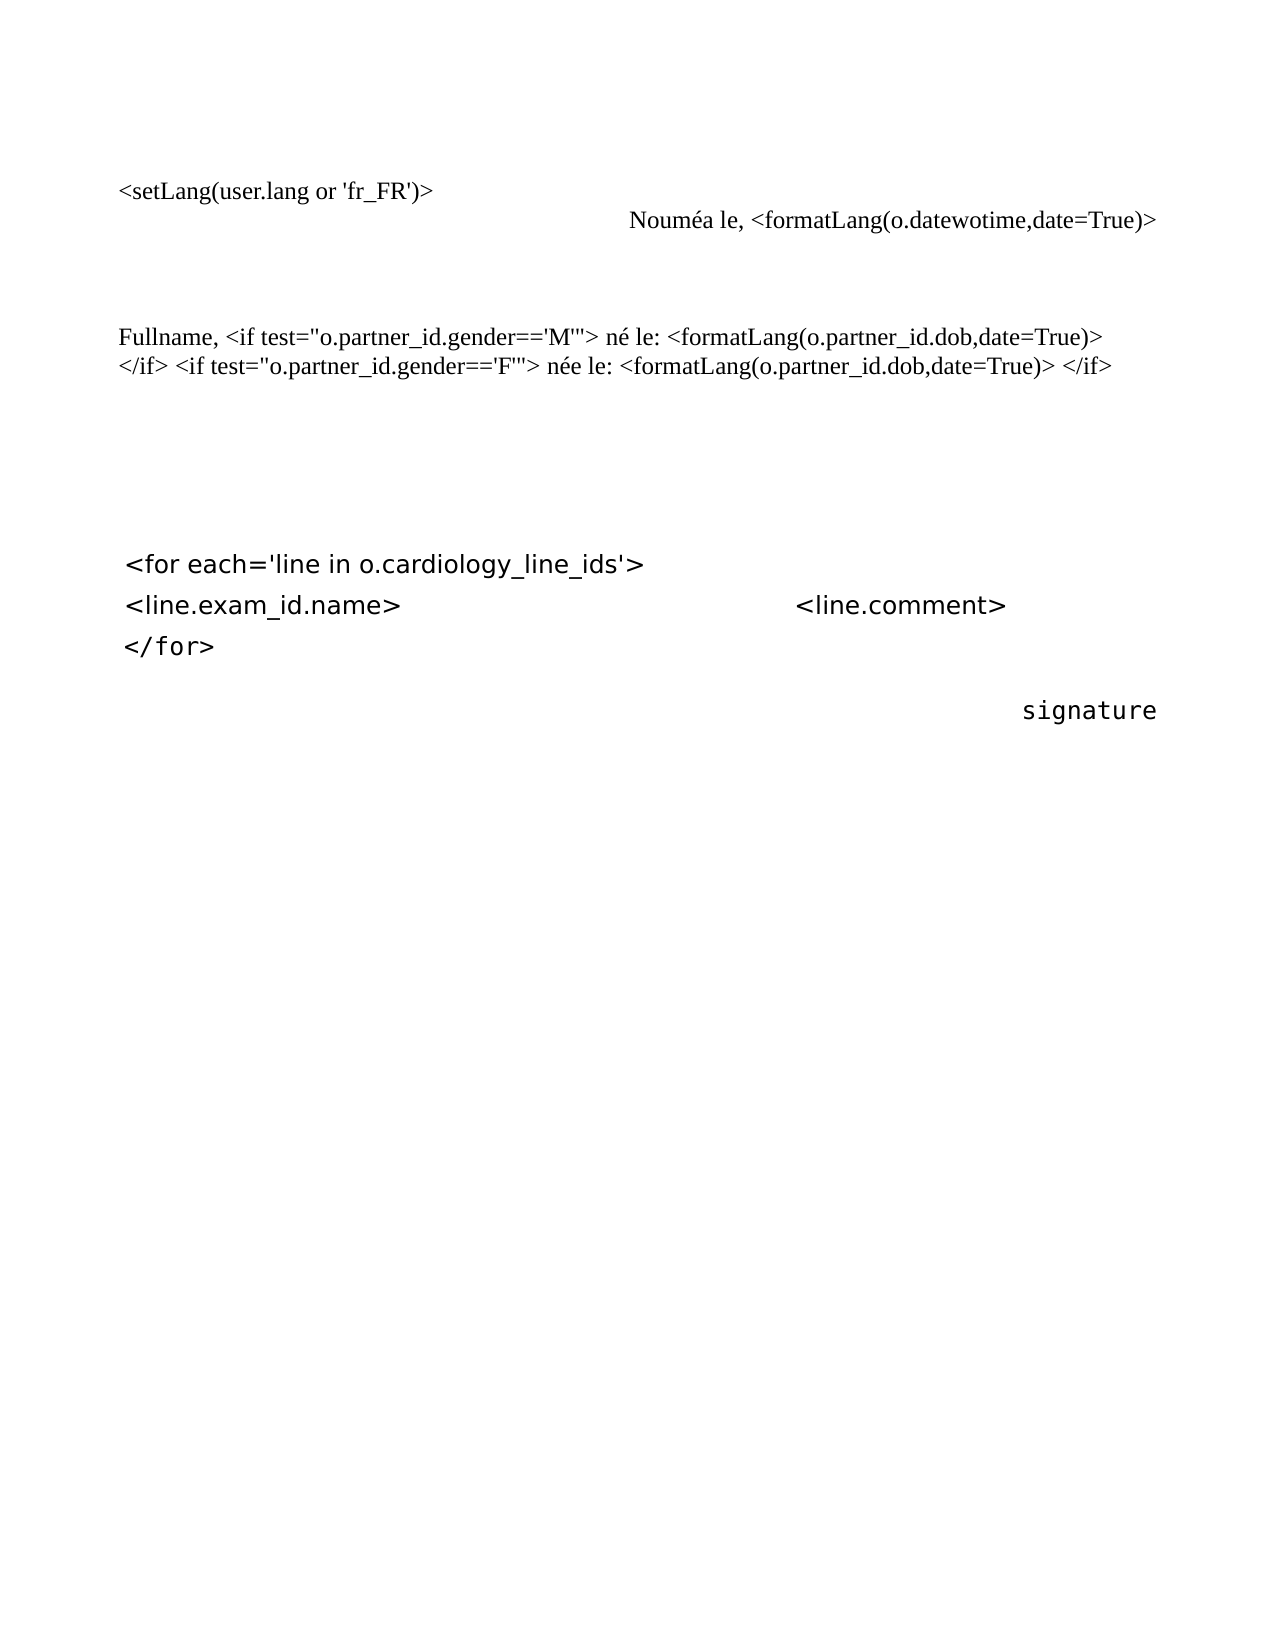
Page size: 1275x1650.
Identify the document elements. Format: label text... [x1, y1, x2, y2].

text <setLang(user.lang or 'fr_FR')> [118, 176, 1157, 205]
table_cell <line.comment> [789, 586, 1157, 626]
table_header [1085, 545, 1157, 586]
table_cell [1085, 626, 1157, 667]
text Fullname, <if test="o.partner_id.gender=='M'"> né le: <formatLang(o.partner_id.dob,date=True)> </if> <if test="o.partner_id.gender=='F'"> née le: <formatLang(o.partner_id.dob,date=True)> </if> [118, 322, 1157, 380]
table_header <for each='line in o.cardiology_line_ids'> [118, 545, 788, 586]
table_header [789, 545, 1085, 586]
table_cell <line.exam_id.name> [118, 586, 788, 626]
text signature [118, 696, 1157, 725]
text Nouméa le, <formatLang(o.datewotime,date=True)> [118, 205, 1157, 234]
table_cell [789, 626, 868, 667]
table_cell [868, 626, 1085, 667]
table_cell </for> [118, 626, 788, 667]
